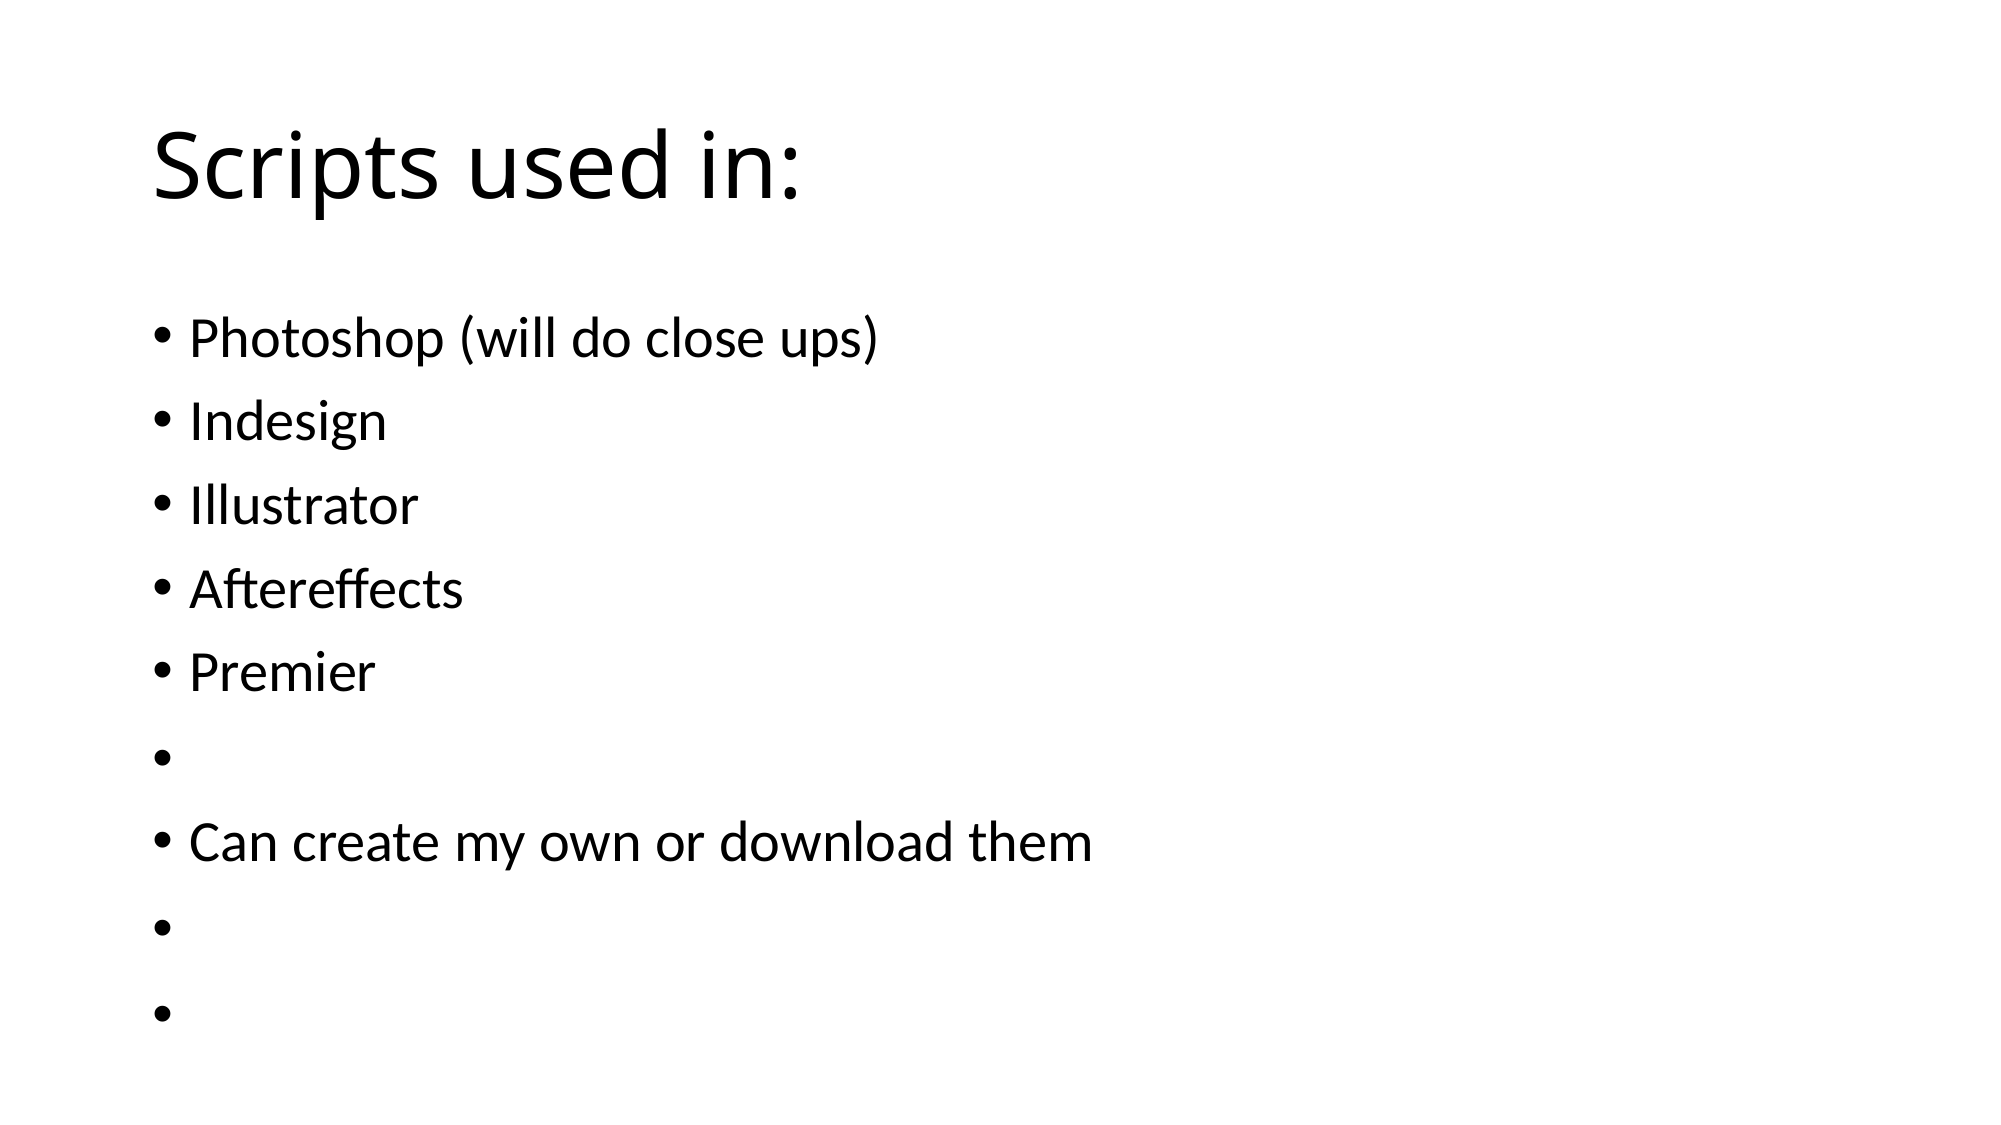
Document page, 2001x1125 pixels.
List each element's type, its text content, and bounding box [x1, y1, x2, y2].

title Scripts used in: [137, 59, 1863, 278]
list Photoshop (will do close ups) Indesign Illustrator Aftereffects Premier Can create my own or download them [137, 299, 1863, 1014]
